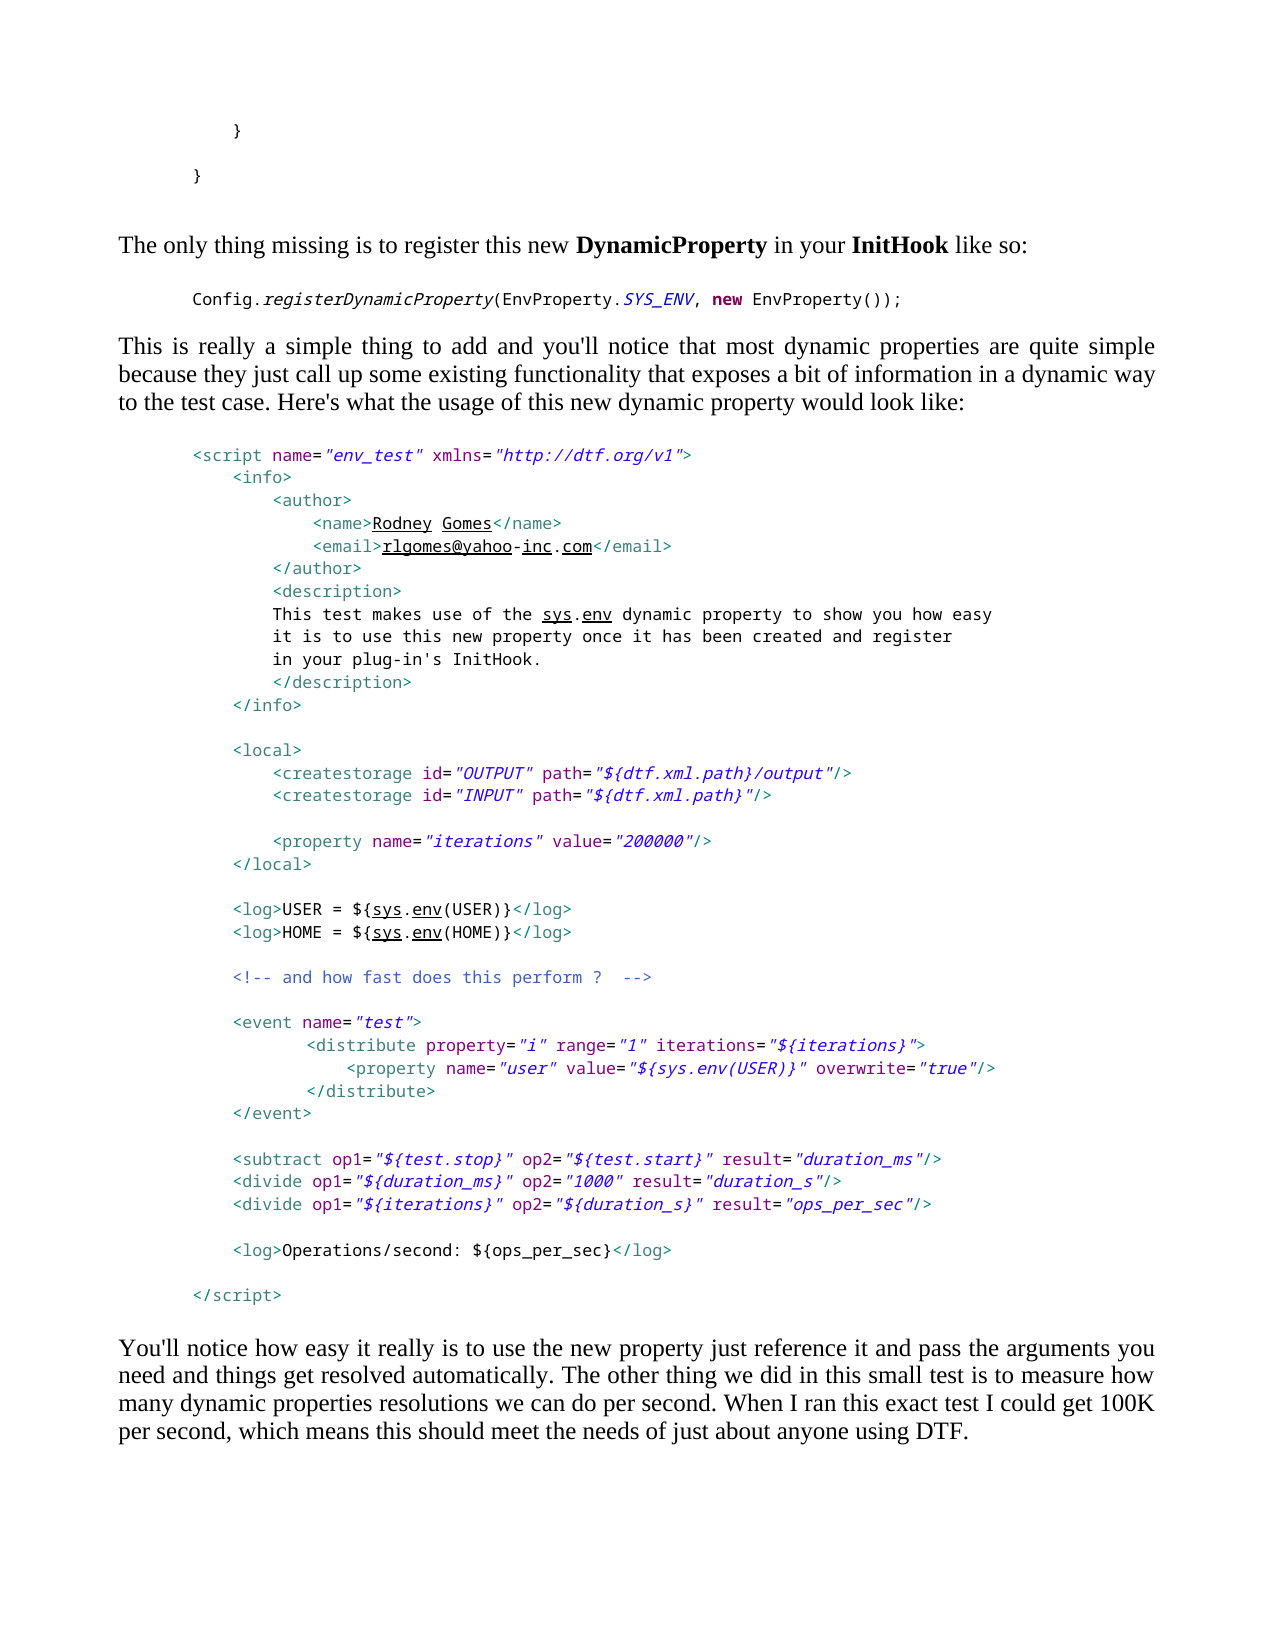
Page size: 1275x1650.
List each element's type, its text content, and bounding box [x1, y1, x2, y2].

text <email>rlgomes@yahoo-inc.com</email> [192, 534, 1157, 557]
text in your plug-in's InitHook. [192, 648, 1157, 670]
text </local> [192, 852, 1157, 875]
text <createstorage id="OUTPUT" path="${dtf.xml.path}/output"/> [192, 761, 1157, 784]
text </distribute> [192, 1079, 1157, 1102]
text <description> [192, 579, 1157, 602]
text </description> [192, 670, 1157, 693]
text This test makes use of the sys.env dynamic property to show you how easy [192, 602, 1157, 625]
text <script name="env_test" xmlns="http://dtf.org/v1"> [192, 443, 1157, 466]
text The only thing missing is to register this new DynamicProperty in your InitHook like so: [118, 232, 1157, 259]
text it is to use this new property once it has been created and register [192, 625, 1157, 648]
text <property name="user" value="${sys.env(USER)}" overwrite="true"/> [192, 1056, 1157, 1079]
text } [192, 163, 1157, 186]
text <divide op1="${duration_ms}" op2="1000" result="duration_s"/> [192, 1170, 1157, 1193]
text <info> [192, 466, 1157, 489]
text <log>USER = ${sys.env(USER)}</log> [192, 897, 1157, 920]
text <property name="iterations" value="200000"/> [192, 829, 1157, 852]
text <!-- and how fast does this perform ? --> [192, 966, 1157, 988]
text <local> [192, 738, 1157, 761]
text <log>Operations/second: ${ops_per_sec}</log> [192, 1238, 1157, 1261]
text </event> [192, 1102, 1157, 1124]
text </script> [192, 1283, 1157, 1306]
text This is really a simple thing to add and you'll notice that most dynamic properties are quite simple because they just call up some existing functionality that exposes a bit of information in a dynamic way to the test case. Here's what the usage of this new dynamic property would look like: [118, 332, 1157, 416]
text <divide op1="${iterations}" op2="${duration_s}" result="ops_per_sec"/> [192, 1193, 1157, 1215]
text <event name="test"> [192, 1011, 1157, 1034]
text <log>HOME = ${sys.env(HOME)}</log> [192, 920, 1157, 943]
text </info> [192, 693, 1157, 716]
text Config.registerDynamicProperty(EnvProperty.SYS_ENV, new EnvProperty()); [192, 287, 1157, 310]
text </author> [192, 557, 1157, 579]
text <name>Rodney Gomes</name> [192, 511, 1157, 534]
text } [192, 118, 1157, 141]
text <createstorage id="INPUT" path="${dtf.xml.path}"/> [192, 784, 1157, 807]
text You'll notice how easy it really is to use the new property just reference it and pass the arguments you need and things get resolved automatically. The other thing we did in this small test is to measure how many dynamic properties resolutions we can do per second. When I ran this exact test I could get 100K per second, which means this should meet the needs of just about anyone using DTF. [118, 1334, 1157, 1445]
text <author> [192, 489, 1157, 511]
text <distribute property="i" range="1" iterations="${iterations}"> [192, 1034, 1157, 1056]
text <subtract op1="${test.stop}" op2="${test.start}" result="duration_ms"/> [192, 1147, 1157, 1170]
